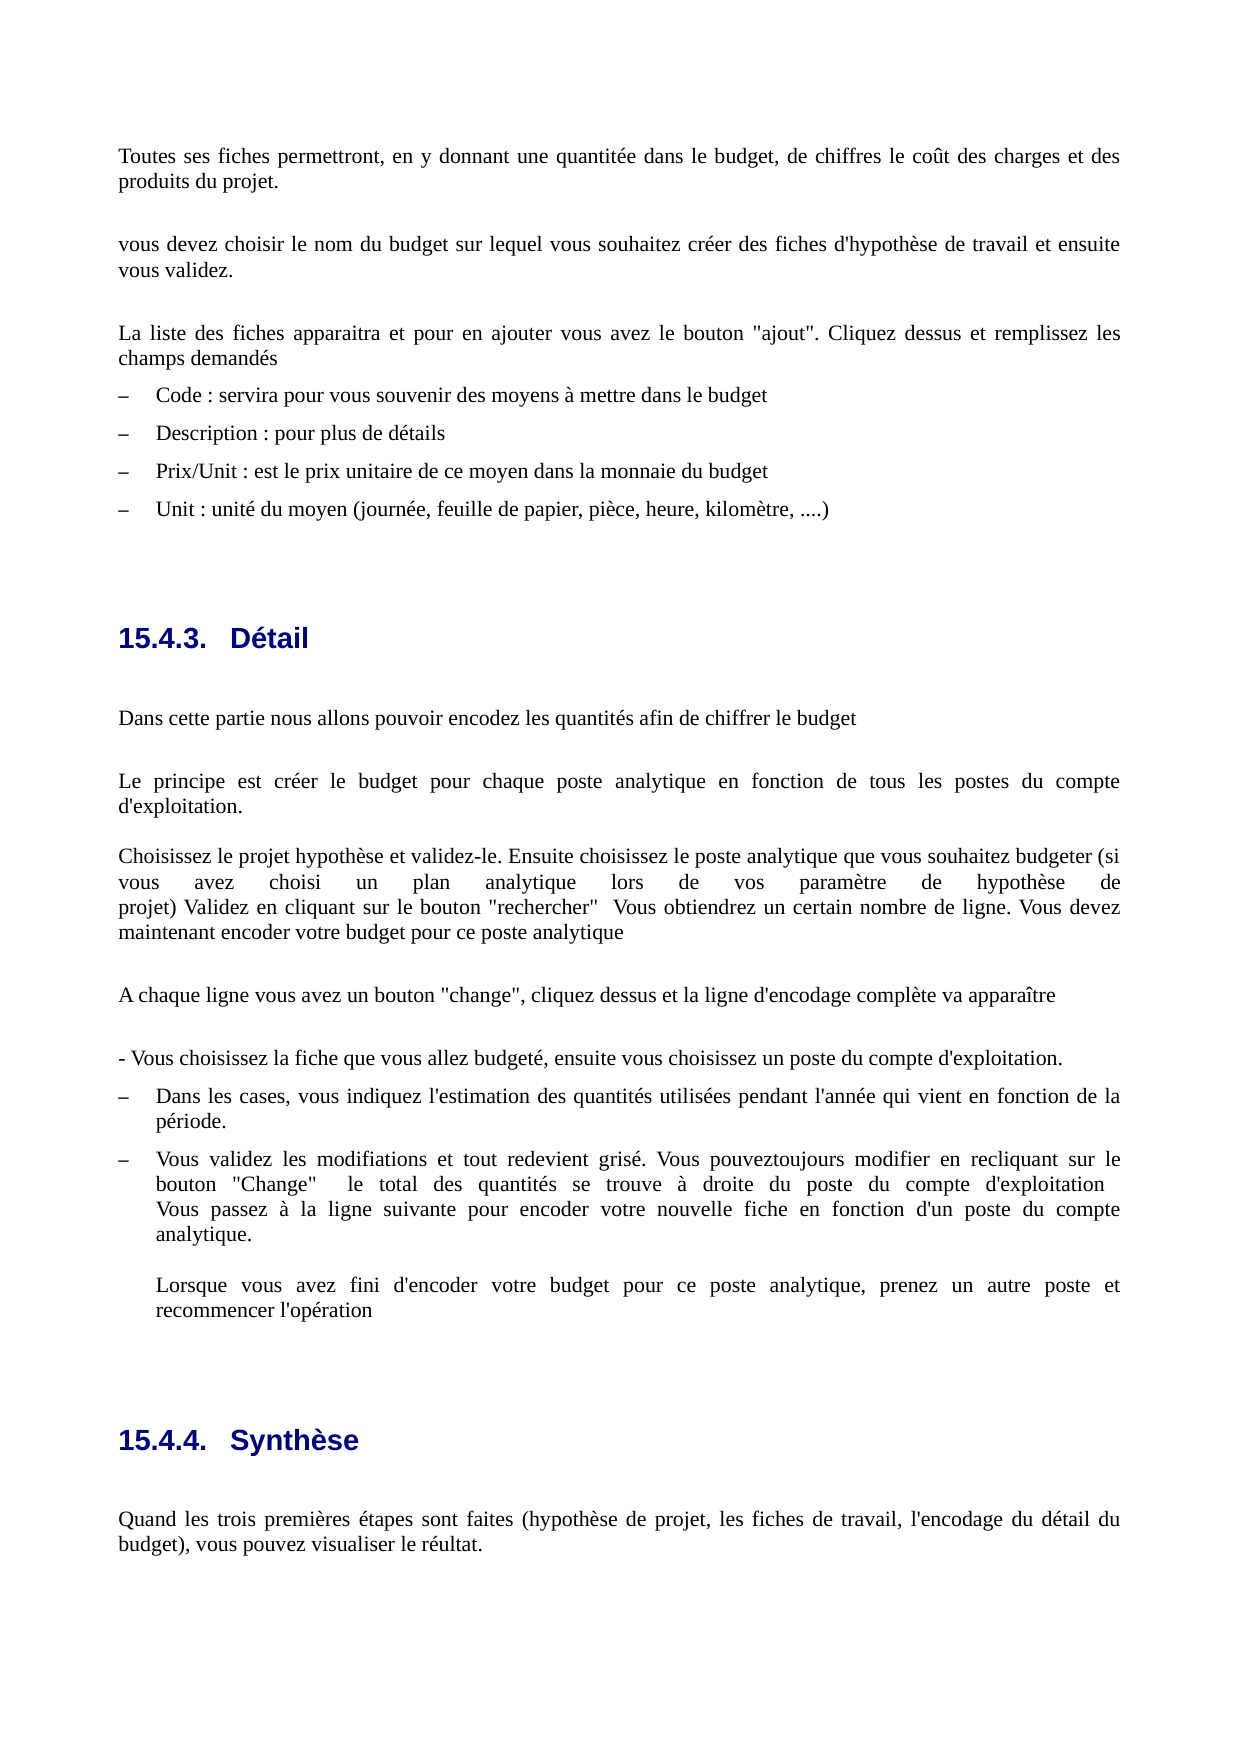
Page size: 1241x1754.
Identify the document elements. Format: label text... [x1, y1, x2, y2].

list Code : servira pour vous souvenir des moyens à mettre dans le budget [118, 382, 1122, 408]
text La liste des fiches apparaitra et pour en ajouter vous avez le bouton "ajout". Cliquez dessus et remplissez les champs demandés [118, 294, 1122, 370]
list Prix/Unit : est le prix unitaire de ce moyen dans la monnaie du budget [118, 458, 1122, 483]
text vous devez choisir le nom du budget sur lequel vous souhaitez créer des fiches d'hypothèse de travail et ensuite vous validez. [118, 206, 1122, 282]
text Dans cette partie nous allons pouvoir encodez les quantités afin de chiffrer le budget [118, 705, 1122, 730]
list Vous validez les modifiations et tout redevient grisé. Vous pouveztoujours modifier en recliquant sur le bouton "Change" le total des quantités se trouve à droite du poste du compte d'exploitation Vous passez à la ligne suivante pour encoder votre nouvelle fiche en fonction d'un poste du compte analytique. Lorsque vous avez fini d'encoder votre budget pour ce poste analytique, prenez un autre poste et recommencer l'opération [118, 1146, 1122, 1322]
list Dans les cases, vous indiquez l'estimation des quantités utilisées pendant l'année qui vient en fonction de la période. [118, 1083, 1122, 1133]
text - Vous choisissez la fiche que vous allez budgeté, ensuite vous choisissez un poste du compte d'exploitation. [118, 1020, 1122, 1070]
text A chaque ligne vous avez un bouton "change", cliquez dessus et la ligne d'encodage complète va apparaître [118, 957, 1122, 1007]
subtitle Détail [118, 621, 1122, 655]
list Description : pour plus de détails [118, 420, 1122, 445]
list Unit : unité du moyen (journée, feuille de papier, pièce, heure, kilomètre, ....) [118, 496, 1122, 521]
text Toutes ses fiches permettront, en y donnant une quantitée dans le budget, de chiffres le coût des charges et des produits du projet. [118, 118, 1122, 194]
subtitle Synthèse [118, 1422, 1122, 1456]
text Le principe est créer le budget pour chaque poste analytique en fonction de tous les postes du compte d'exploitation. Choisissez le projet hypothèse et validez-le. Ensuite choisissez le poste analytique que vous souhaitez budgeter (si vous avez choisi un plan analytique lors de vos paramètre de hypothèse de projet) Validez en cliquant sur le bouton "rechercher" Vous obtiendrez un certain nombre de ligne. Vous devez maintenant encoder votre budget pour ce poste analytique [118, 743, 1122, 944]
text Quand les trois premières étapes sont faites (hypothèse de projet, les fiches de travail, l'encodage du détail du budget), vous pouvez visualiser le réultat. [118, 1506, 1122, 1557]
